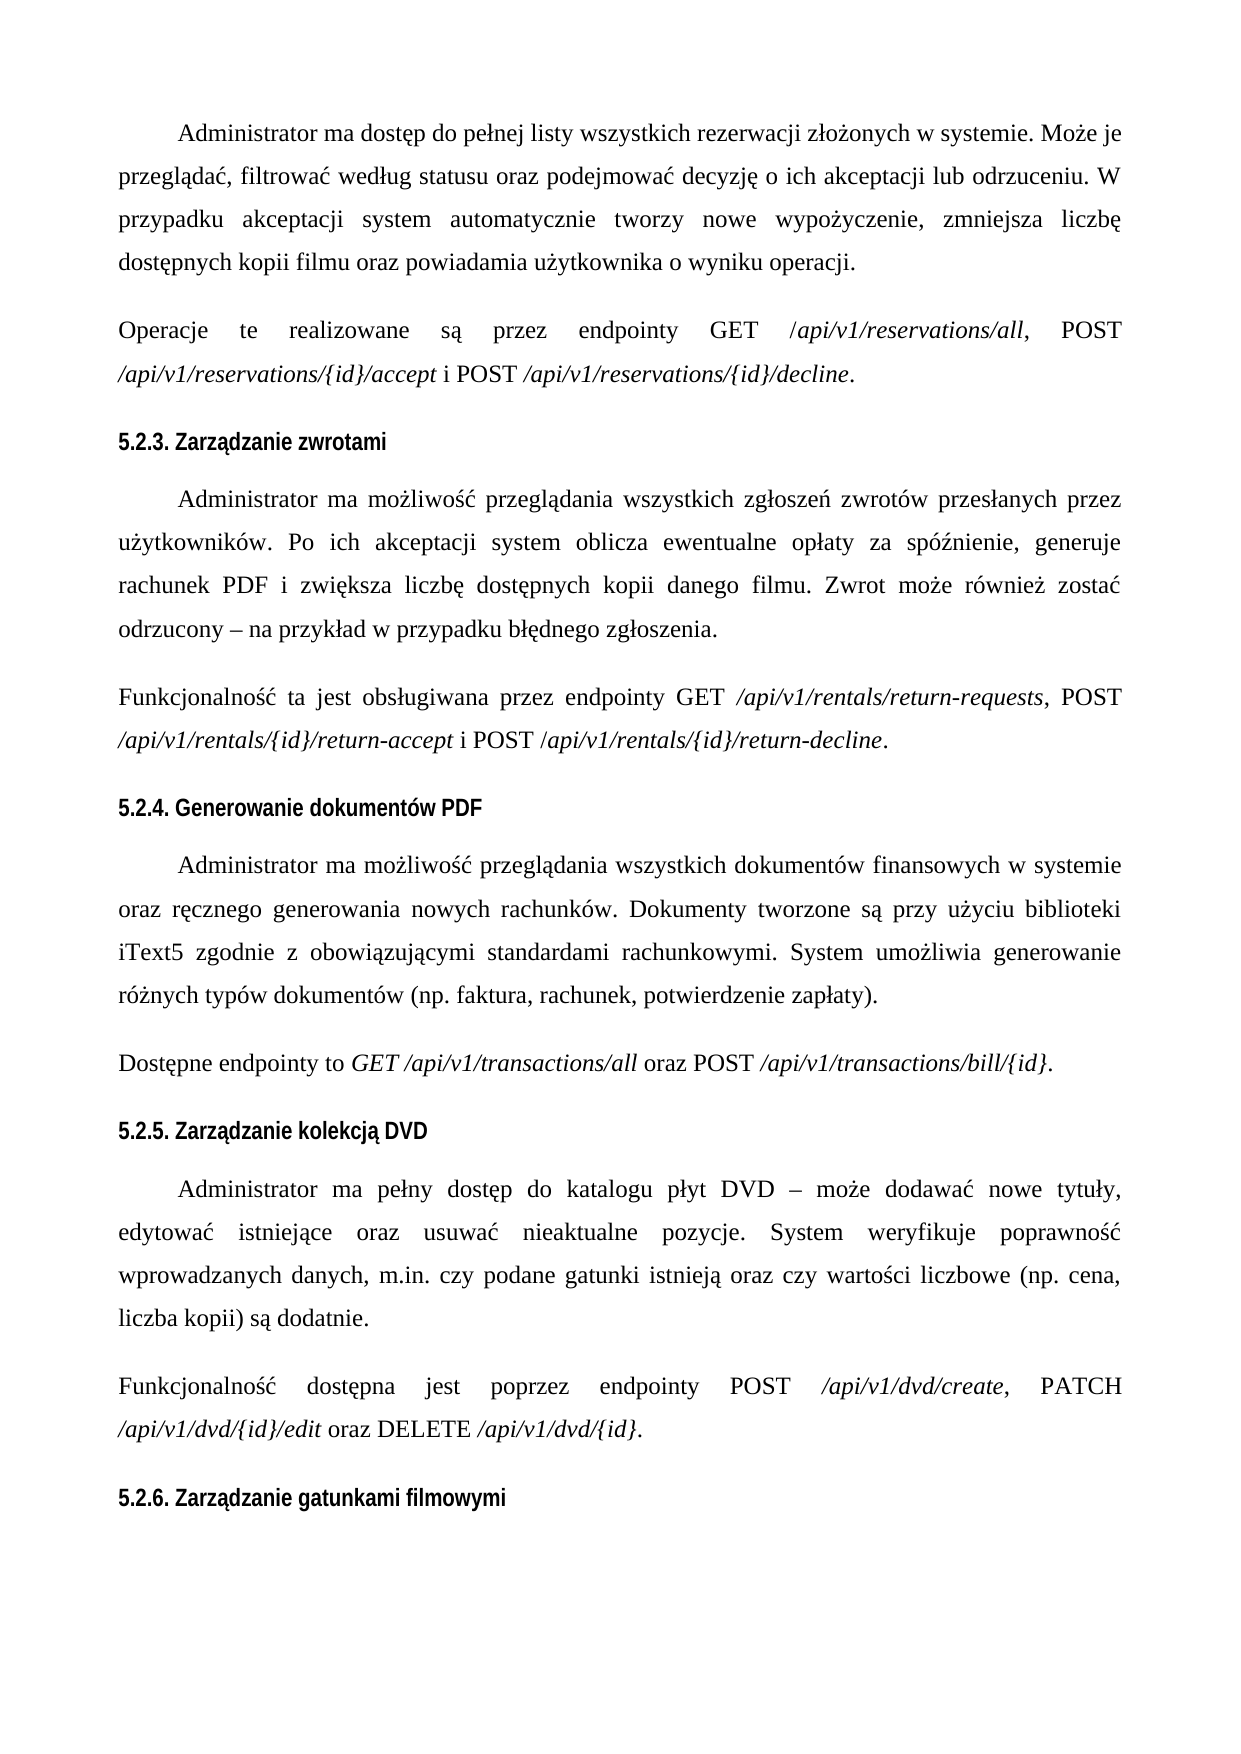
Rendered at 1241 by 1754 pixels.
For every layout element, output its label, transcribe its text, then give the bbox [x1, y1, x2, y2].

text Dostępne endpointy to GET /api/v1/transactions/all oraz POST /api/v1/transactions/bill/{id}. [118, 1048, 1122, 1077]
text Operacje te realizowane są przez endpointy GET /api/v1/reservations/all, POST /api/v1/reservations/{id}/accept i POST /api/v1/reservations/{id}/decline. [118, 316, 1122, 387]
text Administrator ma dostęp do pełnej listy wszystkich rezerwacji złożonych w systemie. Może je przeglądać, filtrować według statusu oraz podejmować decyzję o ich akceptacji lub odrzuceniu. W przypadku akceptacji system automatycznie tworzy nowe wypożyczenie, zmniejsza liczbę dostępnych kopii filmu oraz powiadamia użytkownika o wyniku operacji. [118, 118, 1122, 276]
text Administrator ma możliwość przeglądania wszystkich dokumentów finansowych w systemie oraz ręcznego generowania nowych rachunków. Dokumenty tworzone są przy użyciu biblioteki iText5 zgodnie z obowiązującymi standardami rachunkowymi. System umożliwia generowanie różnych typów dokumentów (np. faktura, rachunek, potwierdzenie zapłaty). [118, 851, 1122, 1009]
text Administrator ma pełny dostęp do katalogu płyt DVD – może dodawać nowe tytuły, edytować istniejące oraz usuwać nieaktualne pozycje. System weryfikuje poprawność wprowadzanych danych, m.in. czy podane gatunki istnieją oraz czy wartości liczbowe (np. cena, liczba kopii) są dodatnie. [118, 1174, 1122, 1332]
text 5.2.5. Zarządzanie kolekcją DVD [118, 1116, 1122, 1145]
text 5.2.4. Generowanie dokumentów PDF [118, 793, 1122, 822]
text Funkcjonalność ta jest obsługiwana przez endpointy GET /api/v1/rentals/return-requests, POST /api/v1/rentals/{id}/return-accept i POST /api/v1/rentals/{id}/return-decline. [118, 682, 1122, 754]
text 5.2.3. Zarządzanie zwrotami [118, 427, 1122, 456]
text Administrator ma możliwość przeglądania wszystkich zgłoszeń zwrotów przesłanych przez użytkowników. Po ich akceptacji system oblicza ewentualne opłaty za spóźnienie, generuje rachunek PDF i zwiększa liczbę dostępnych kopii danego filmu. Zwrot może również zostać odrzucony – na przykład w przypadku błędnego zgłoszenia. [118, 484, 1122, 642]
text Funkcjonalność dostępna jest poprzez endpointy POST /api/v1/dvd/create, PATCH /api/v1/dvd/{id}/edit oraz DELETE /api/v1/dvd/{id}. [118, 1371, 1122, 1443]
text 5.2.6. Zarządzanie gatunkami filmowymi [118, 1482, 1122, 1511]
